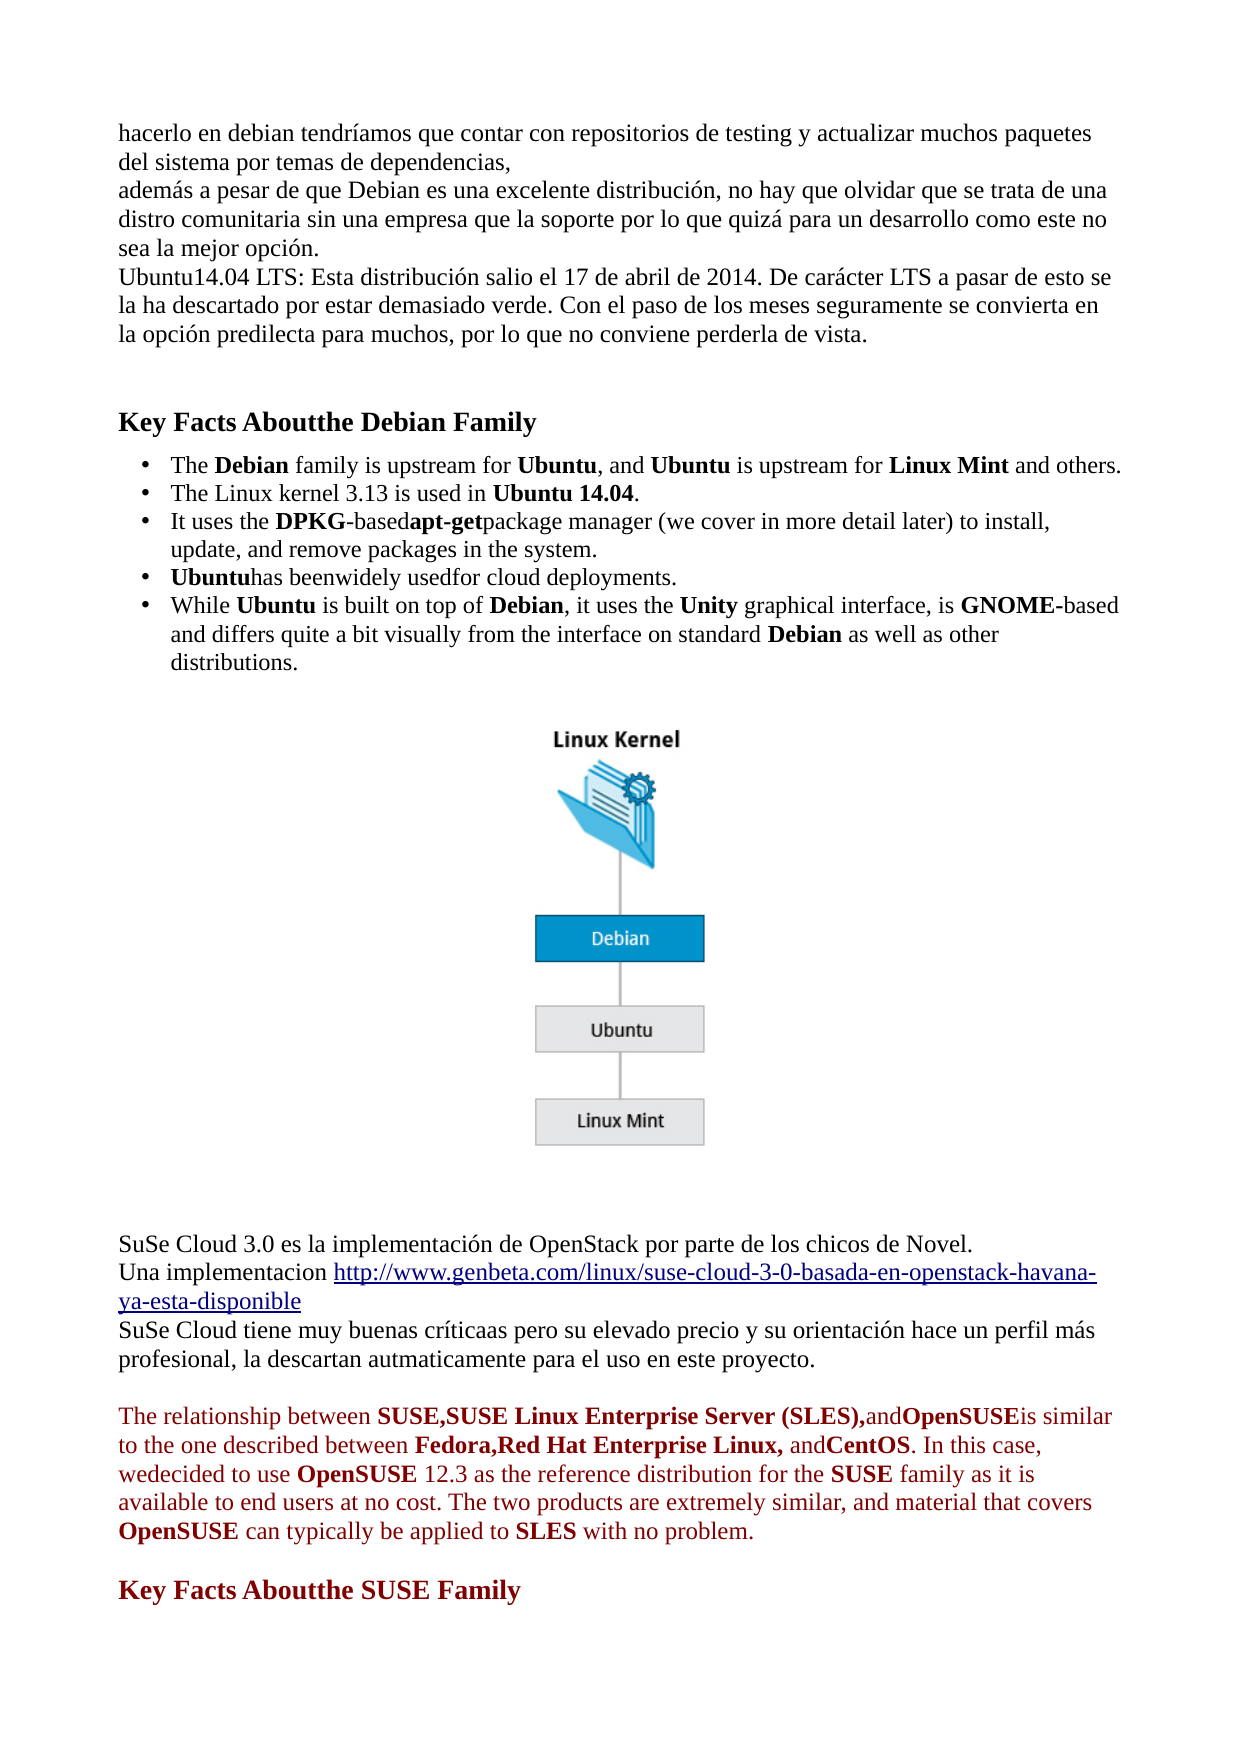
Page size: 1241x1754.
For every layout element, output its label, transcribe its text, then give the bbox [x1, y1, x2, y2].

text Key Facts Aboutthe SUSE Family [118, 1574, 1122, 1606]
text The relationship between SUSE,SUSE Linux Enterprise Server (SLES),andOpenSUSEis similar to the one described between Fedora,Red Hat Enterprise Linux, andCentOS. In this case, wedecided to use OpenSUSE 12.3 as the reference distribution for the SUSE family as it is available to end users at no cost. The two products are extremely similar, and material that covers OpenSUSE can typically be applied to SLES with no problem. [118, 1401, 1122, 1545]
list Ubuntuhas beenwidely usedfor cloud deployments. [170, 563, 1122, 591]
list The Debian family is upstream for Ubuntu, and Ubuntu is upstream for Linux Mint and others. [170, 450, 1122, 478]
text SuSe Cloud 3.0 es la implementación de OpenStack por parte de los chicos de Novel. [118, 1229, 1122, 1257]
list The Linux kernel 3.13 is used in Ubuntu 14.04. [170, 478, 1122, 507]
picture [509, 704, 731, 1172]
text Una implementacion http://www.genbeta.com/linux/suse-cloud-3-0-basada-en-openstack-havana-ya-esta-disponible [118, 1257, 1122, 1315]
text además a pesar de que Debian es una excelente distribución, no hay que olvidar que se trata de una distro comunitaria sin una empresa que la soporte por lo que quizá para un desarrollo como este no sea la mejor opción. [118, 176, 1122, 262]
text hacerlo en debian tendríamos que contar con repositorios de testing y actualizar muchos paquetes del sistema por temas de dependencias, [118, 118, 1122, 176]
text Ubuntu14.04 LTS: Esta distribución salio el 17 de abril de 2014. De carácter LTS a pasar de esto se la ha descartado por estar demasiado verde. Con el paso de los meses seguramente se convierta en la opción predilecta para muchos, por lo que no conviene perderla de vista. [118, 262, 1122, 348]
text SuSe Cloud tiene muy buenas críticaas pero su elevado precio y su orientación hace un perfil más profesional, la descartan autmaticamente para el uso en este proyecto. [118, 1315, 1122, 1372]
text Key Facts Aboutthe Debian Family [118, 406, 1122, 438]
list While Ubuntu is built on top of Debian, it uses the Unity graphical interface, is GNOME-based and differs quite a bit visually from the interface on standard Debian as well as other distributions. [170, 591, 1122, 675]
list It uses the DPKG-basedapt-getpackage manager (we cover in more detail later) to install, update, and remove packages in the system. [170, 507, 1122, 563]
